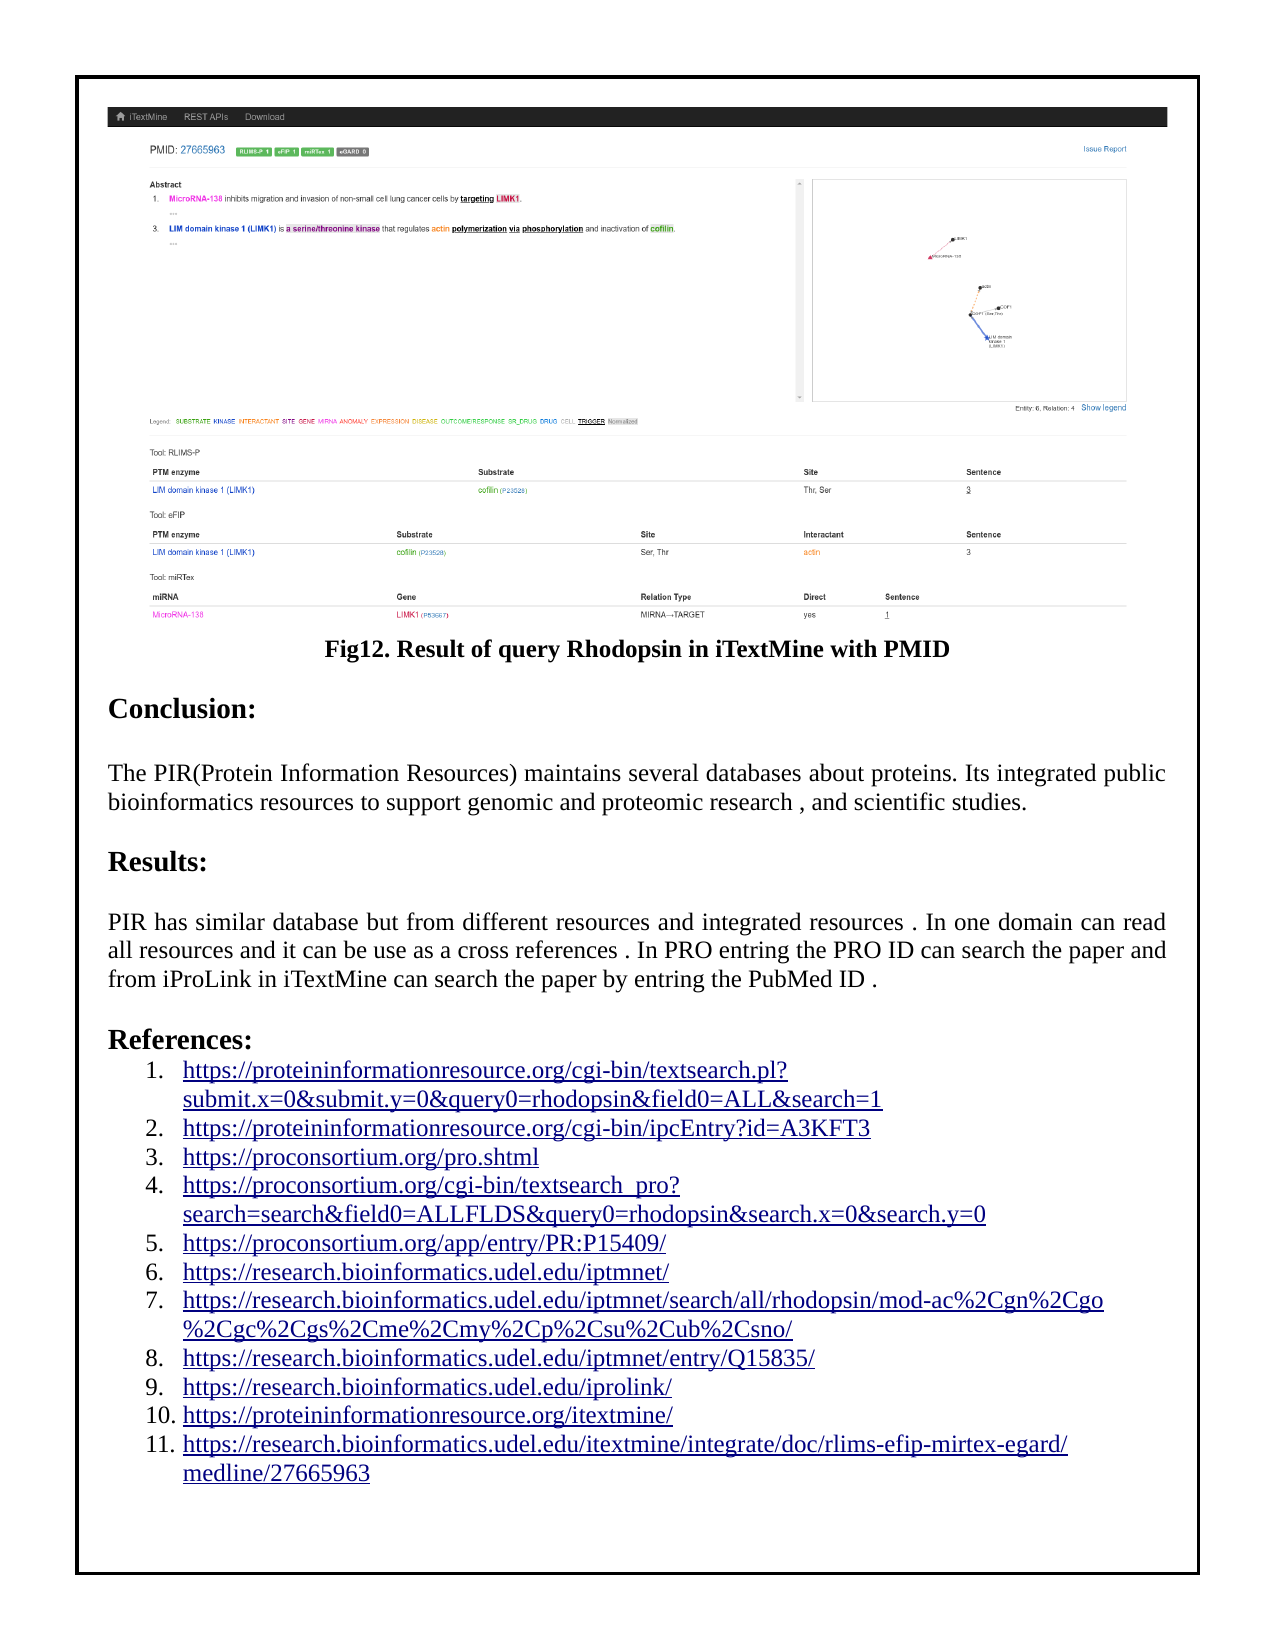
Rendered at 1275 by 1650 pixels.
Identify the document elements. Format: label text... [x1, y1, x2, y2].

list https://proconsortium.org/app/entry/PR:P15409/ [145, 1228, 1167, 1257]
text Fig12. Result of query Rhodopsin in iTextMine with PMID [108, 634, 1167, 662]
list https://research.bioinformatics.udel.edu/iptmnet/ [145, 1257, 1167, 1285]
picture [107, 107, 1168, 634]
list https://research.bioinformatics.udel.edu/iprolink/ [145, 1372, 1167, 1400]
text The PIR(Protein Information Resources) maintains several databases about proteins. Its integrated public bioinformatics resources to support genomic and proteomic research , and scientific studies. [108, 758, 1167, 816]
list https://proteininformationresource.org/cgi-bin/textsearch.pl?submit.x=0&submit.y=0&query0=rhodopsin&field0=ALL&search=1 [145, 1055, 1167, 1113]
text Conclusion: [108, 691, 1167, 725]
list https://research.bioinformatics.udel.edu/iptmnet/search/all/rhodopsin/mod-ac%2Cgn%2Cgo%2Cgc%2Cgs%2Cme%2Cmy%2Cp%2Csu%2Cub%2Csno/ [145, 1285, 1167, 1343]
text References: [108, 1022, 1167, 1055]
list https://proteininformationresource.org/itextmine/ [145, 1400, 1167, 1429]
text Results: [108, 844, 1167, 878]
text PIR has similar database but from different resources and integrated resources . In one domain can read all resources and it can be use as a cross references . In PRO entring the PRO ID can search the paper and from iProLink in iTextMine can search the paper by entring the PubMed ID . [108, 907, 1167, 993]
list https://research.bioinformatics.udel.edu/itextmine/integrate/doc/rlims-efip-mirtex-egard/medline/27665963 [145, 1429, 1167, 1487]
list https://research.bioinformatics.udel.edu/iptmnet/entry/Q15835/ [145, 1343, 1167, 1372]
list https://proconsortium.org/pro.shtml [145, 1142, 1167, 1170]
list https://proteininformationresource.org/cgi-bin/ipcEntry?id=A3KFT3 [145, 1113, 1167, 1142]
list https://proconsortium.org/cgi-bin/textsearch_pro?search=search&field0=ALLFLDS&query0=rhodopsin&search.x=0&search.y=0 [145, 1170, 1167, 1228]
